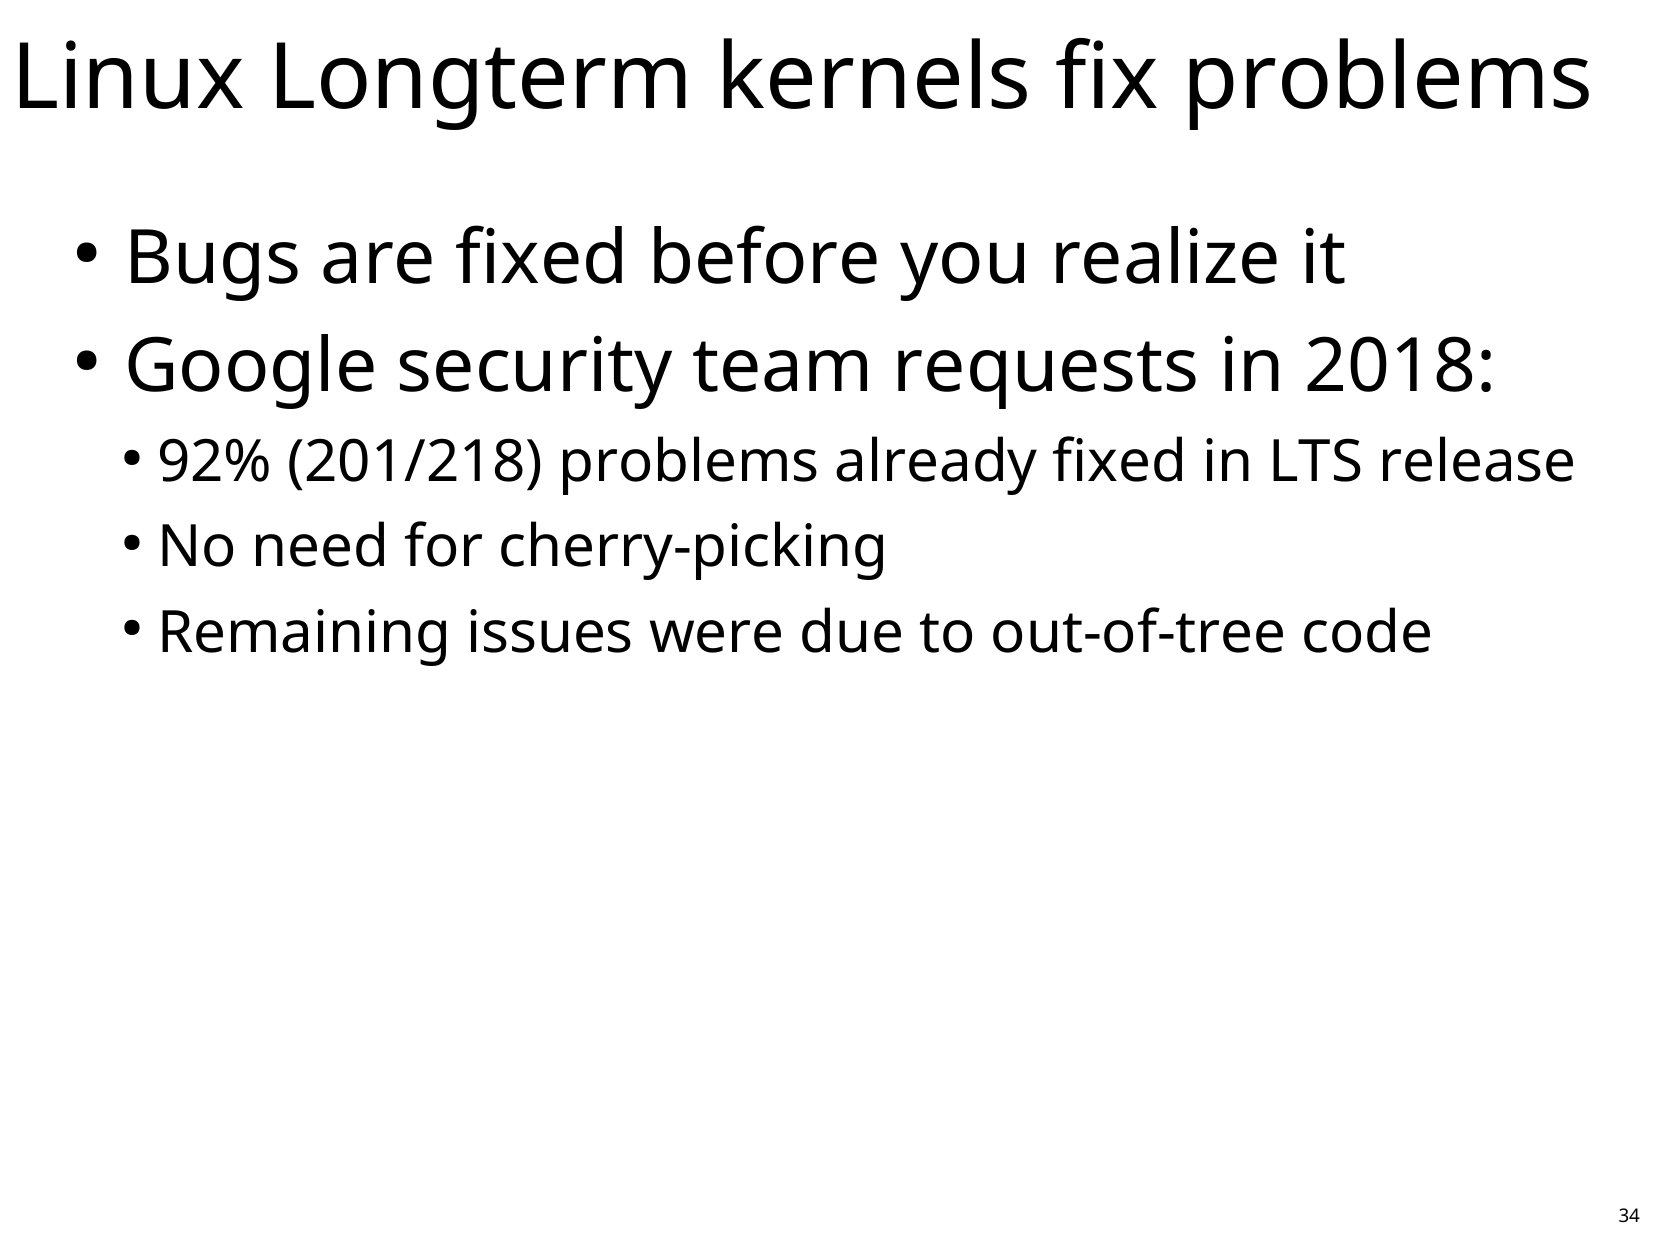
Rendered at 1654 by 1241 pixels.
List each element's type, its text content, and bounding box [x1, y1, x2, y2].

text_box [1598, 1194, 1654, 1241]
text_box Linux Longterm kernels fix problems [0, 3, 1654, 234]
text_box Bugs are fixed before you realize it Google security team requests in 2018: 92% (201/218) problems already fixed in LTS release No need for cherry-picking Remaining issues were due to out-of-tree code [36, 87, 1625, 1001]
